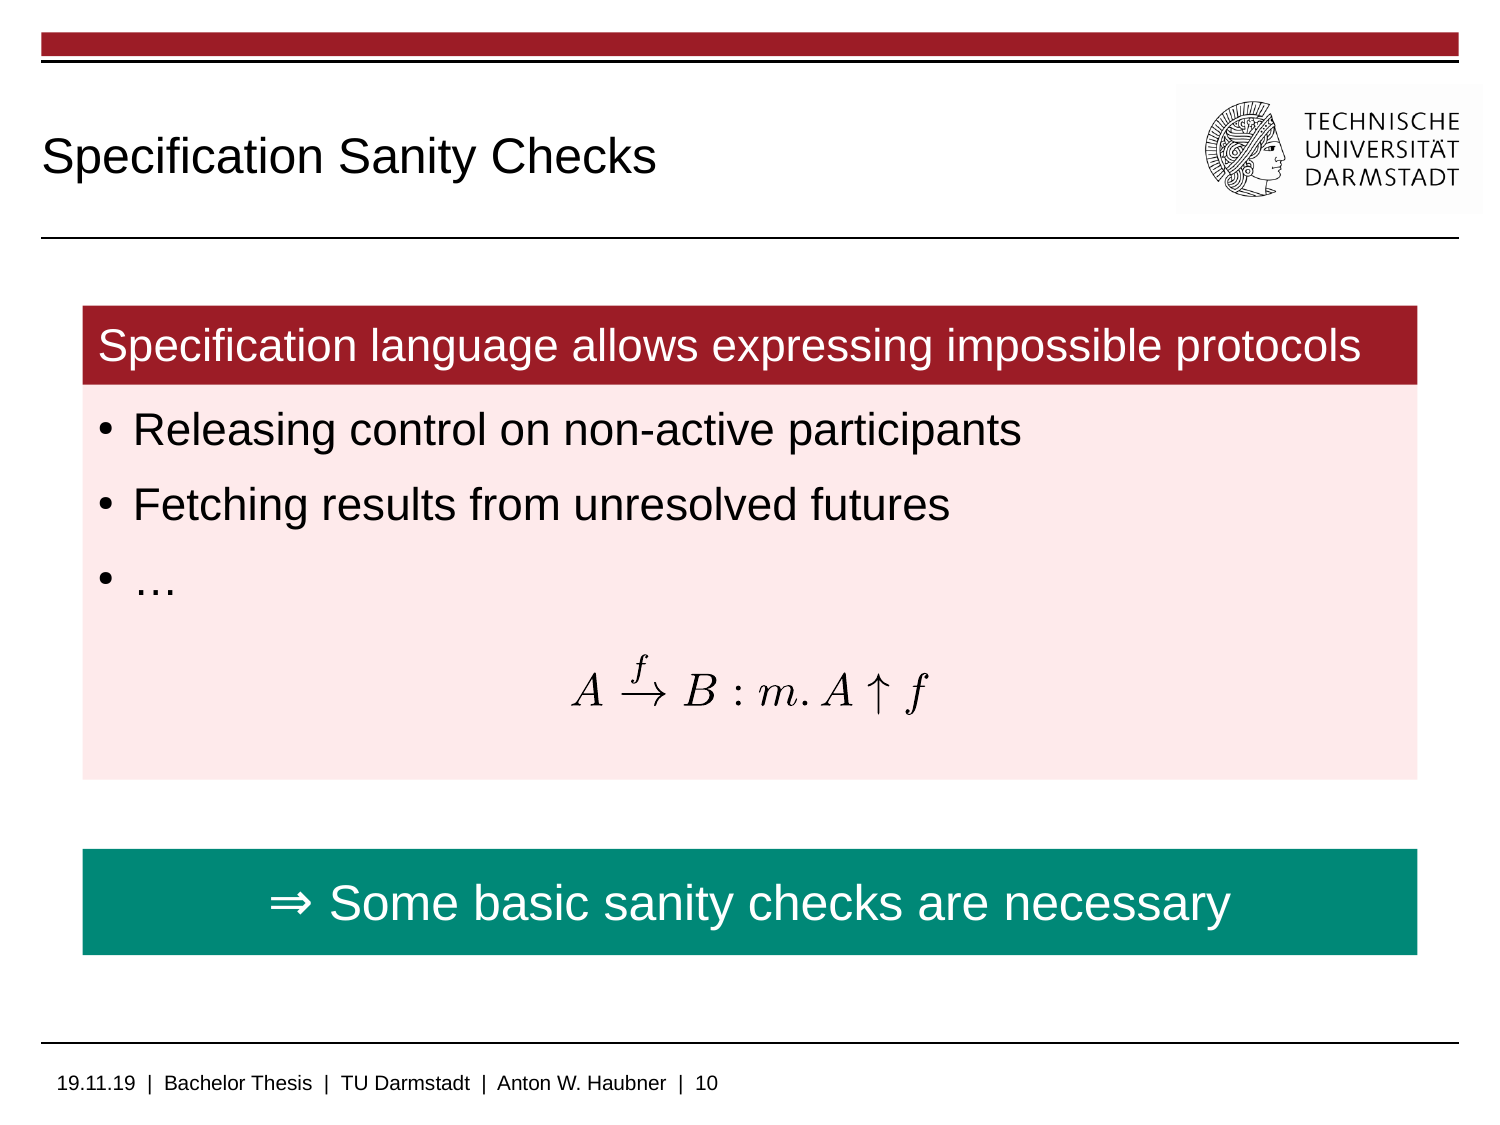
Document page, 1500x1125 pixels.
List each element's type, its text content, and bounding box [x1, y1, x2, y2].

text_box Releasing control on non-active participants Fetching results from unresolved futures … [82, 385, 1418, 780]
picture [569, 654, 931, 715]
title Specification Sanity Checks [41, 80, 1131, 231]
text_box Specification language allows expressing impossible protocols [82, 305, 1418, 385]
text_box ⇒ Some basic sanity checks are necessary [82, 848, 1418, 956]
